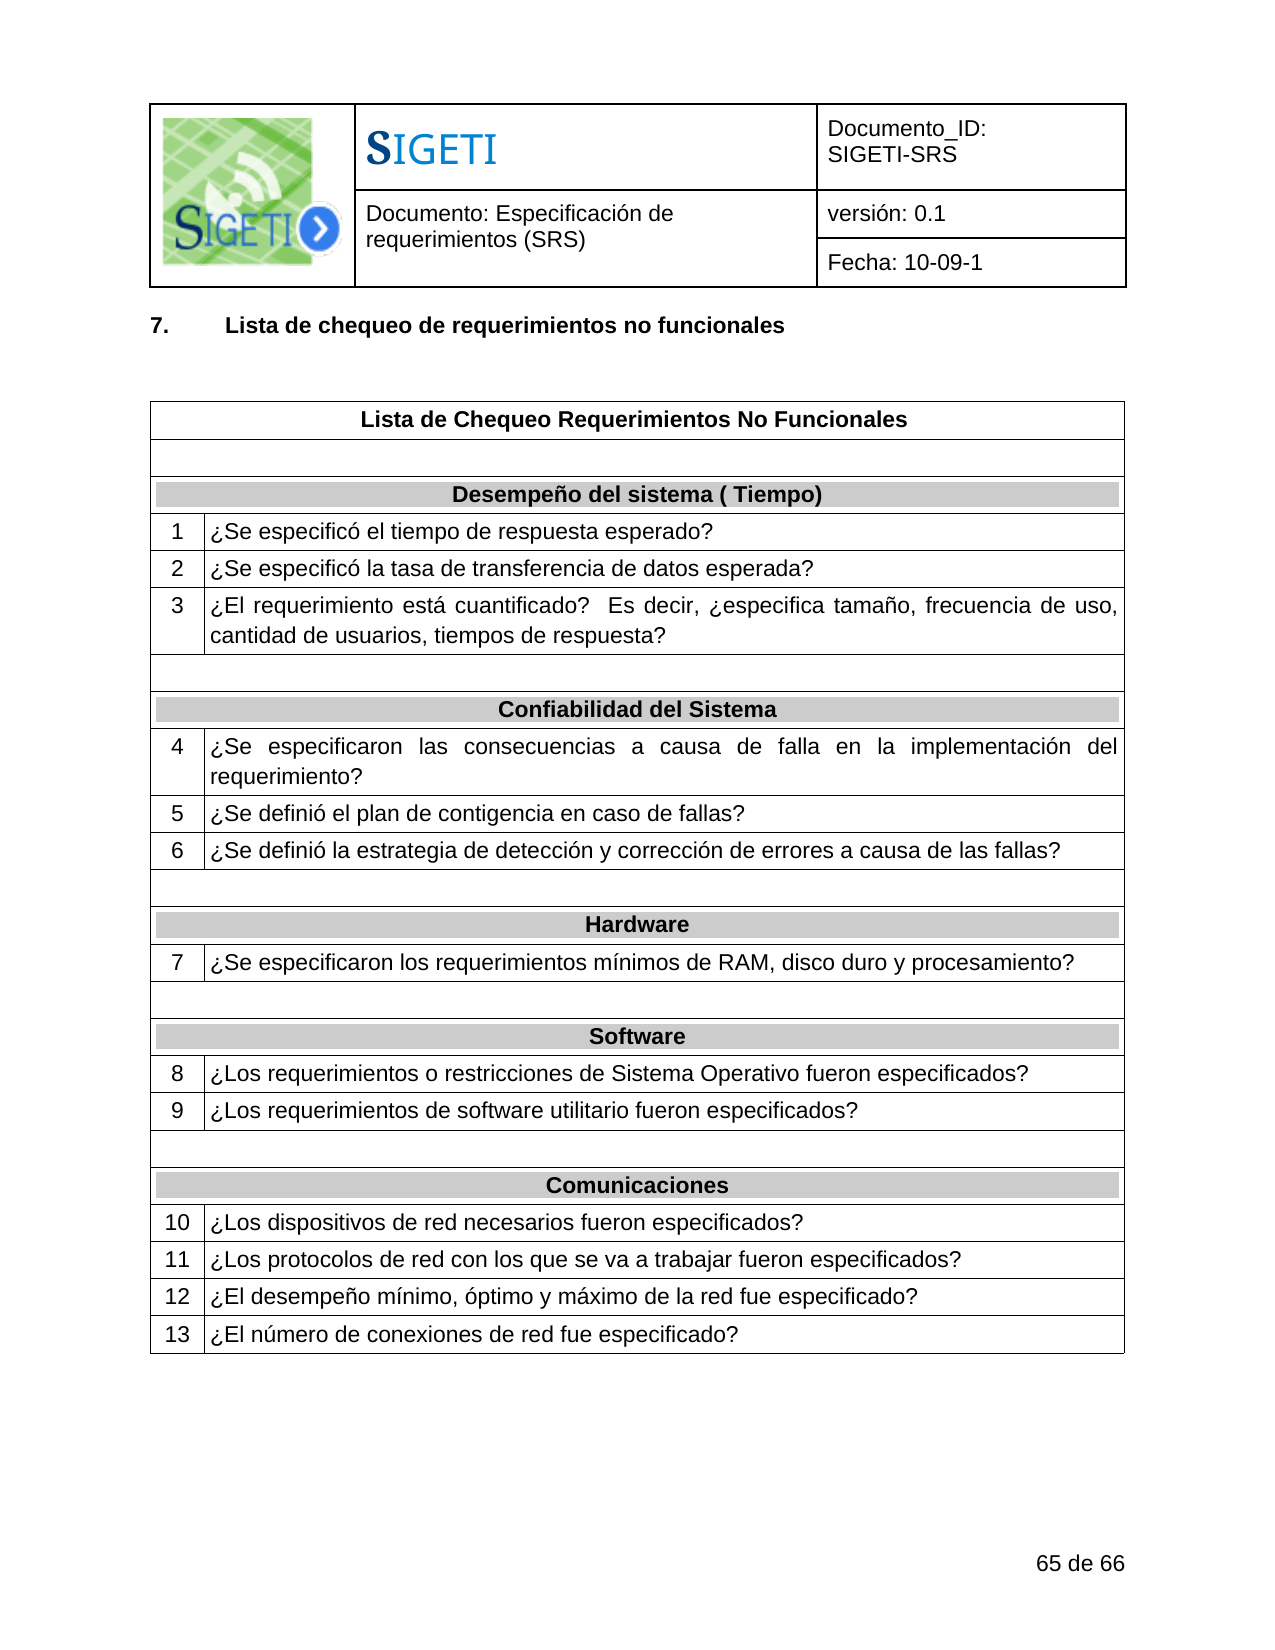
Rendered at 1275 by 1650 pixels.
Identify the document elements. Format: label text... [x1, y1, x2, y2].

table_cell ¿Los requerimientos de software utilitario fueron especificados? [205, 1093, 1124, 1129]
table_cell 5 [151, 796, 204, 832]
table_cell 1 [151, 514, 204, 550]
table_cell Hardware [151, 907, 1124, 943]
table_cell ¿Se definió la estrategia de detección y corrección de errores a causa de las fallas? [205, 833, 1124, 869]
table_cell [151, 1131, 1124, 1167]
table_cell 13 [151, 1316, 204, 1353]
picture [162, 118, 343, 266]
table_cell Desempeño del sistema ( Tiempo) [151, 477, 1124, 513]
table_cell ¿Se especificaron los requerimientos mínimos de RAM, disco duro y procesamiento? [205, 945, 1124, 981]
table_cell 3 [151, 588, 204, 654]
table_cell 7 [151, 945, 204, 981]
table_cell ¿Se definió el plan de contigencia en caso de fallas? [205, 796, 1124, 832]
table_cell [151, 655, 1124, 691]
table_cell Confiabilidad del Sistema [151, 692, 1124, 728]
table_cell 9 [151, 1093, 204, 1129]
table_cell ¿El requerimiento está cuantificado? Es decir, ¿especifica tamaño, frecuencia de uso, cantidad de usuarios, tiempos de respuesta? [205, 588, 1124, 654]
table_cell ¿Los requerimientos o restricciones de Sistema Operativo fueron especificados? [205, 1056, 1124, 1092]
table_cell ¿Se especificó el tiempo de respuesta esperado? [205, 514, 1124, 550]
table_cell 2 [151, 551, 204, 587]
table_cell 11 [151, 1242, 204, 1278]
table_cell ¿Los dispositivos de red necesarios fueron especificados? [205, 1205, 1124, 1241]
text 7. Lista de chequeo de requerimientos no funcionales [150, 313, 1125, 339]
table_cell 10 [151, 1205, 204, 1241]
table_cell Software [151, 1019, 1124, 1055]
table_cell [151, 982, 1124, 1018]
table_cell 8 [151, 1056, 204, 1092]
table_cell [151, 870, 1124, 906]
table_cell Comunicaciones [151, 1168, 1124, 1204]
table_cell ¿El desempeño mínimo, óptimo y máximo de la red fue especificado? [205, 1279, 1124, 1315]
table_cell ¿Los protocolos de red con los que se va a trabajar fueron especificados? [205, 1242, 1124, 1278]
table_cell [151, 440, 1124, 476]
table_cell ¿El número de conexiones de red fue especificado? [205, 1316, 1124, 1353]
table_cell ¿Se especificaron las consecuencias a causa de falla en la implementación del requerimiento? [205, 729, 1124, 795]
table_cell 4 [151, 729, 204, 795]
table_cell 12 [151, 1279, 204, 1315]
table_header Lista de Chequeo Requerimientos No Funcionales [151, 402, 1124, 438]
table_cell 6 [151, 833, 204, 869]
table_cell ¿Se especificó la tasa de transferencia de datos esperada? [205, 551, 1124, 587]
